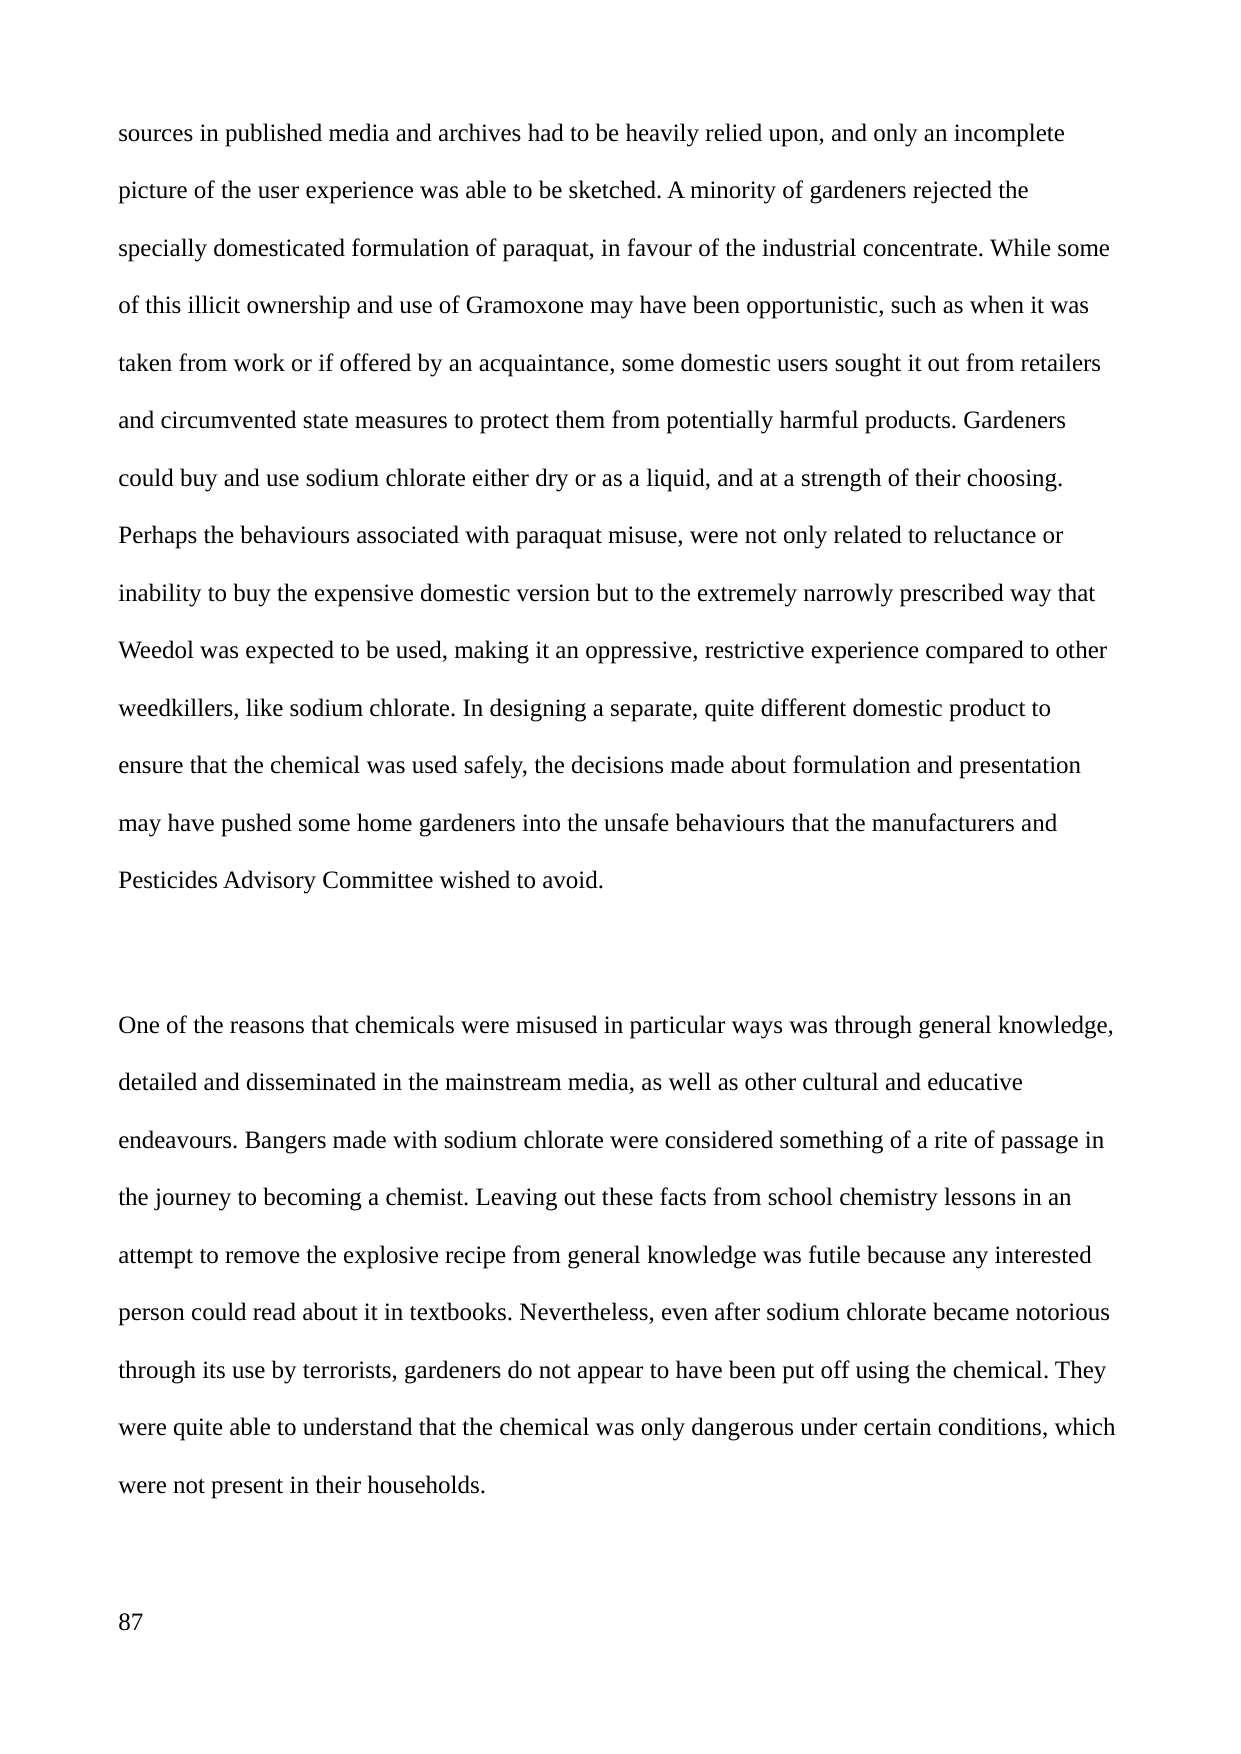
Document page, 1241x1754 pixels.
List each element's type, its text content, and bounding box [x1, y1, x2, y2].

text One of the reasons that chemicals were misused in particular ways was through general knowledge, detailed and disseminated in the mainstream media, as well as other cultural and educative endeavours. Bangers made with sodium chlorate were considered something of a rite of passage in the journey to becoming a chemist. Leaving out these facts from school chemistry lessons in an attempt to remove the explosive recipe from general knowledge was futile because any interested person could read about it in textbooks. Nevertheless, even after sodium chlorate became notorious through its use by terrorists, gardeners do not appear to have been put off using the chemical. They were quite able to understand that the chemical was only dangerous under certain conditions, which were not present in their households. [118, 1010, 1122, 1498]
text sources in published media and archives had to be heavily relied upon, and only an incomplete picture of the user experience was able to be sketched. A minority of gardeners rejected the specially domesticated formulation of paraquat, in favour of the industrial concentrate. While some of this illicit ownership and use of Gramoxone may have been opportunistic, such as when it was taken from work or if offered by an acquaintance, some domestic users sought it out from retailers and circumvented state measures to protect them from potentially harmful products. Gardeners could buy and use sodium chlorate either dry or as a liquid, and at a strength of their choosing. Perhaps the behaviours associated with paraquat misuse, were not only related to reluctance or inability to buy the expensive domestic version but to the extremely narrowly prescribed way that Weedol was expected to be used, making it an oppressive, restrictive experience compared to other weedkillers, like sodium chlorate. In designing a separate, quite different domestic product to ensure that the chemical was used safely, the decisions made about formulation and presentation may have pushed some home gardeners into the unsafe behaviours that the manufacturers and Pesticides Advisory Committee wished to avoid. [118, 118, 1122, 894]
